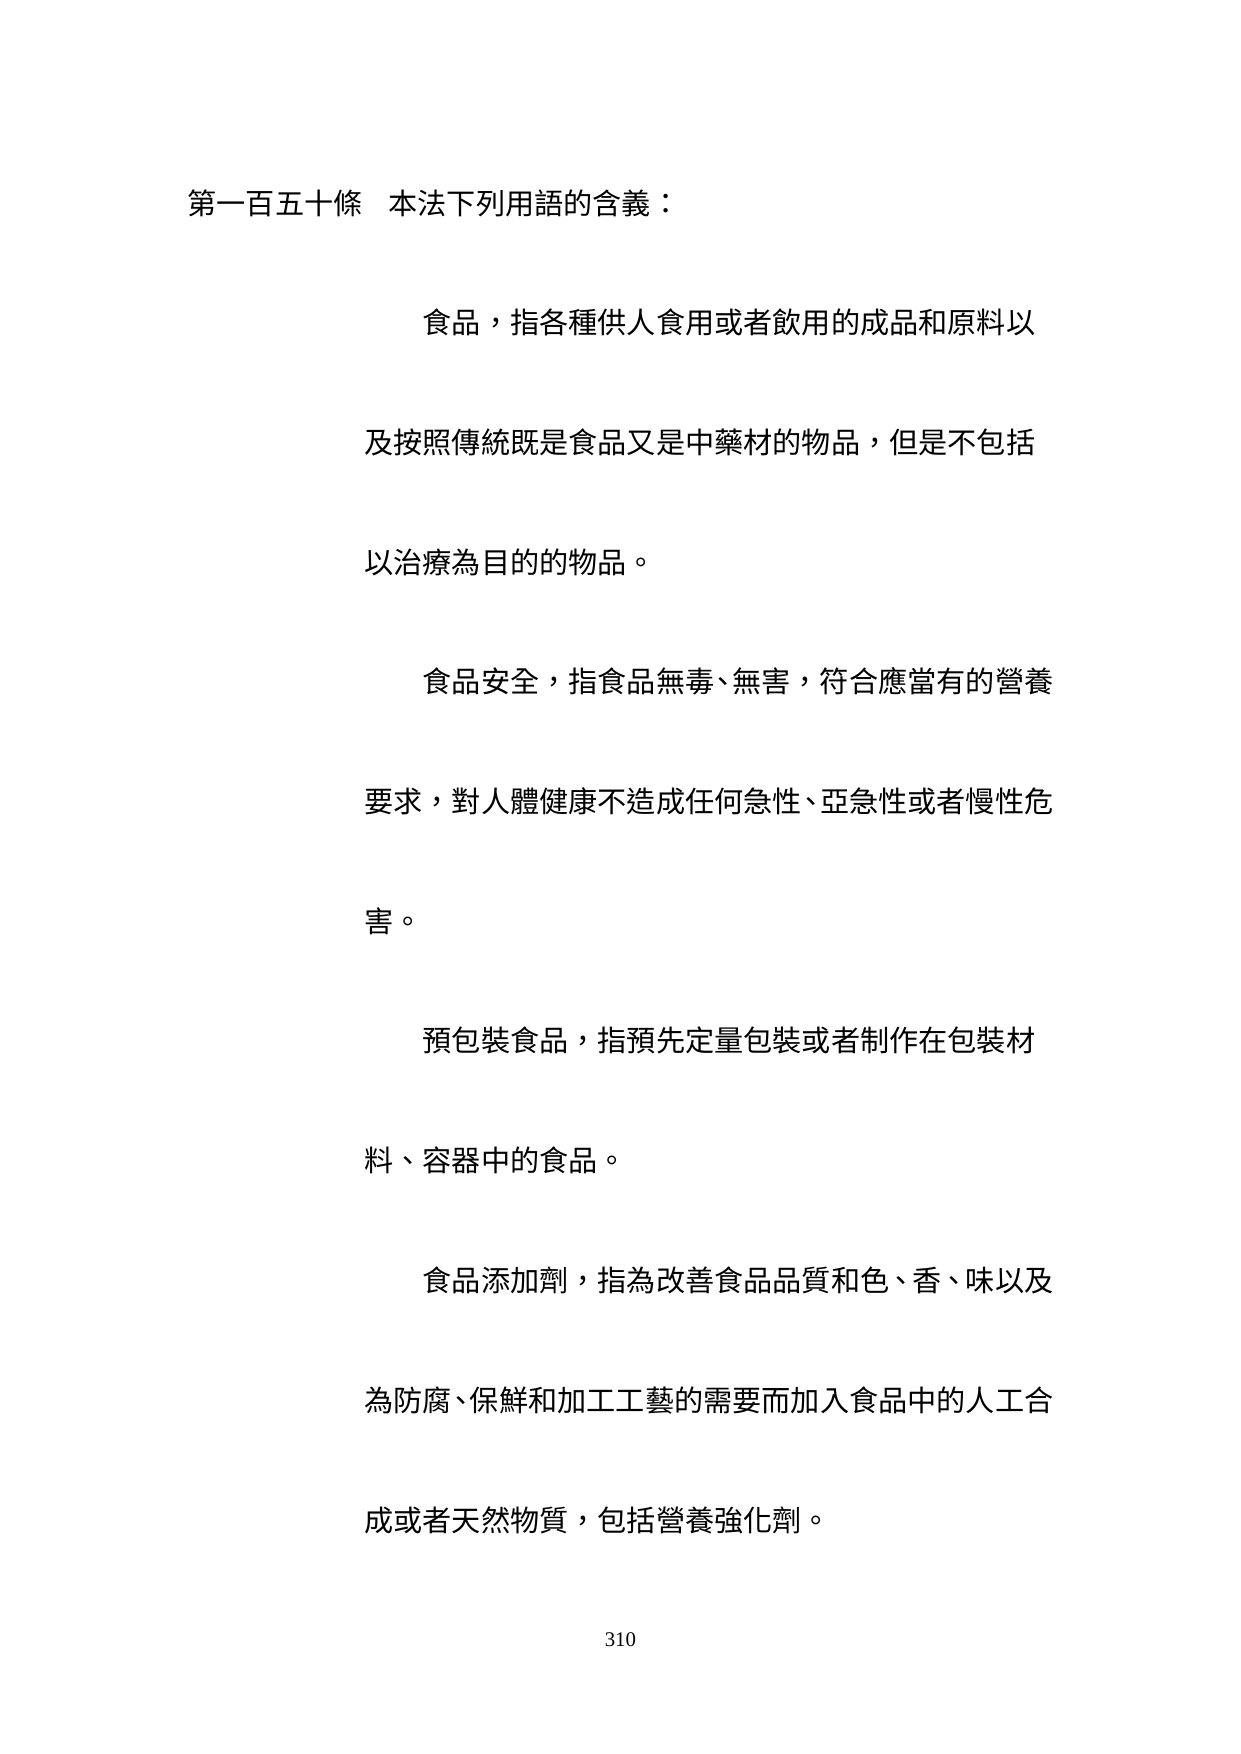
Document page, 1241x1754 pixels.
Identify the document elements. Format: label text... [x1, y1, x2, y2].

subtitle 食品添加劑，指為改善食品品質和色、香、味以及為防腐、保鮮和加工工藝的需要而加入食品中的人工合成或者天然物質，包括營養強化劑。 [364, 1241, 1053, 1556]
subtitle 第一百五十條 本法下列用語的含義： [187, 164, 1053, 239]
subtitle 食品，指各種供人食用或者飲用的成品和原料以及按照傳統既是食品又是中藥材的物品，但是不包括以治療為目的的物品。 [364, 283, 1053, 598]
subtitle 預包裝食品，指預先定量包裝或者制作在包裝材料、容器中的食品。 [364, 1002, 1053, 1197]
subtitle 食品安全，指食品無毒、無害，符合應當有的營養要求，對人體健康不造成任何急性、亞急性或者慢性危害。 [364, 643, 1053, 958]
